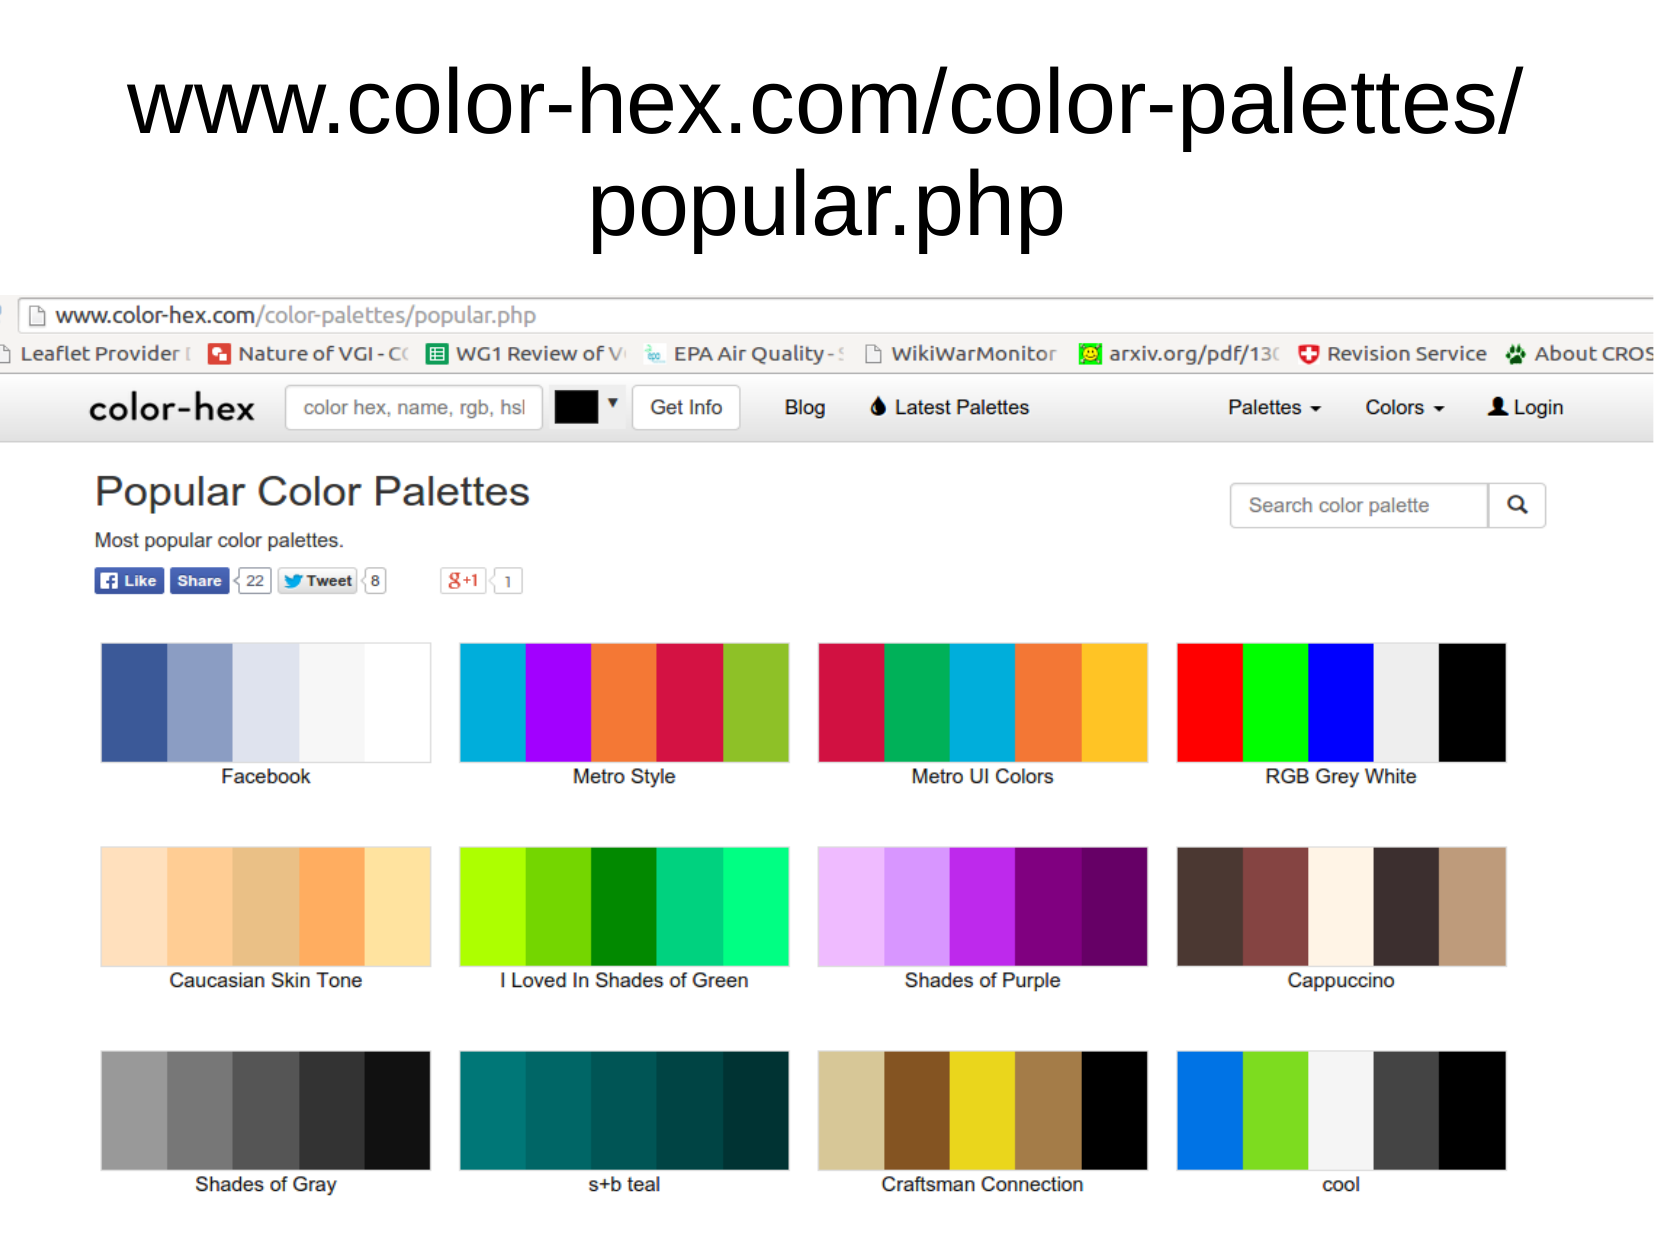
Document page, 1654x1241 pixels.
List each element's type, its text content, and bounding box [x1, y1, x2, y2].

title www.color-hex.com/color-palettes/popular.php [82, 49, 1571, 257]
picture [0, 295, 1654, 1241]
